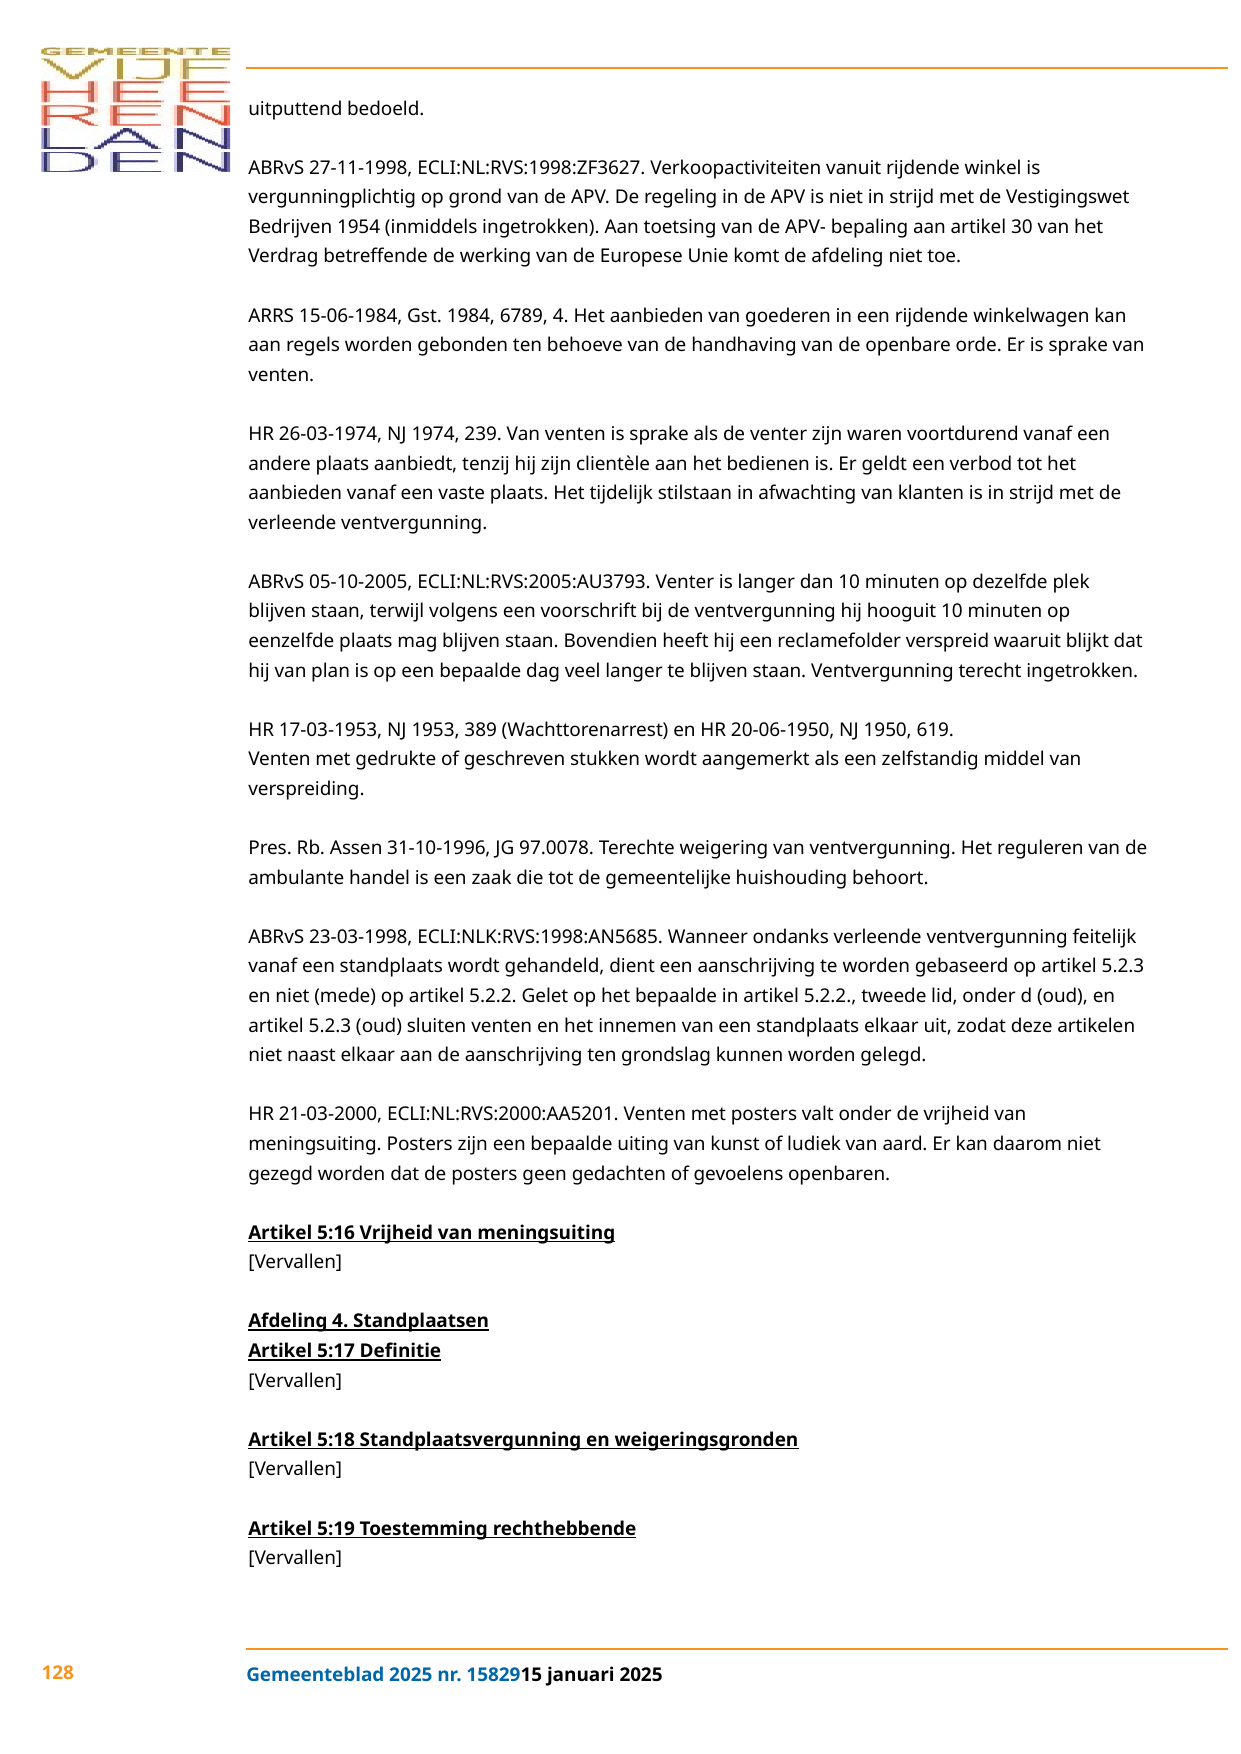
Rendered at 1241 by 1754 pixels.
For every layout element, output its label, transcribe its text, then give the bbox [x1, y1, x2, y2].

text ABRvS 27-11-1998, ECLI:NL:RVS:1998:ZF3627. Verkoopactiviteiten vanuit rijdende winkel is vergunningplichtig op grond van de APV. De regeling in de APV is niet in strijd met de Vestigingswet Bedrijven 1954 (inmiddels ingetrokken). Aan toetsing van de APV- bepaling aan artikel 30 van het Verdrag betreffende de werking van de Europese Unie komt de afdeling niet toe. [248, 154, 1152, 268]
text ARRS 15-06-1984, Gst. 1984, 6789, 4. Het aanbieden van goederen in een rijdende winkelwagen kan aan regels worden gebonden ten behoeve van de handhaving van de openbare orde. Er is sprake van venten. [248, 302, 1152, 387]
text ABRvS 05-10-2005, ECLI:NL:RVS:2005:AU3793. Venter is langer dan 10 minuten op dezelfde plek blijven staan, terwijl volgens een voorschrift bij de ventvergunning hij hooguit 10 minuten op eenzelfde plaats mag blijven staan. Bovendien heeft hij een reclamefolder verspreid waaruit blijkt dat hij van plan is op een bepaalde dag veel langer te blijven staan. Ventvergunning terecht ingetrokken. [248, 568, 1152, 683]
picture [41, 47, 231, 172]
text [Vervallen] [248, 1544, 1152, 1570]
text Artikel 5:19 Toestemming rechthebbende [248, 1515, 1152, 1541]
text HR 26-03-1974, NJ 1974, 239. Van venten is sprake als de venter zijn waren voortdurend vanaf een andere plaats aanbiedt, tenzij hij zijn clientèle aan het bedienen is. Er geldt een verbod tot het aanbieden vanaf een vaste plaats. Het tijdelijk stilstaan in afwachting van klanten is in strijd met de verleende ventvergunning. [248, 420, 1152, 535]
text [Vervallen] [248, 1456, 1152, 1481]
text Artikel 5:18 Standplaatsvergunning en weigeringsgronden [248, 1426, 1152, 1452]
text Venten met gedrukte of geschreven stukken wordt aangemerkt als een zelfstandig middel van verspreiding. [248, 746, 1152, 801]
text [Vervallen] [248, 1248, 1152, 1274]
text uitputtend bedoeld. [248, 95, 1152, 121]
text [Vervallen] [248, 1367, 1152, 1393]
text ABRvS 23-03-1998, ECLI:NLK:RVS:1998:AN5685. Wanneer ondanks verleende ventvergunning feitelijk vanaf een standplaats wordt gehandeld, dient een aanschrijving te worden gebaseerd op artikel 5.2.3 en niet (mede) op artikel 5.2.2. Gelet op het bepaalde in artikel 5.2.2., tweede lid, onder d (oud), en artikel 5.2.3 (oud) sluiten venten en het innemen van een standplaats elkaar uit, zodat deze artikelen niet naast elkaar aan de aanschrijving ten grondslag kunnen worden gelegd. [248, 923, 1152, 1067]
text Pres. Rb. Assen 31-10-1996, JG 97.0078. Terechte weigering van ventvergunning. Het reguleren van de ambulante handel is een zaak die tot de gemeentelijke huishouding behoort. [248, 834, 1152, 890]
text Afdeling 4. Standplaatsen [248, 1308, 1152, 1333]
text HR 21-03-2000, ECLI:NL:RVS:2000:AA5201. Venten met posters valt onder de vrijheid van meningsuiting. Posters zijn een bepaalde uiting van kunst of ludiek van aard. Er kan daarom niet gezegd worden dat de posters geen gedachten of gevoelens openbaren. [248, 1101, 1152, 1186]
text Artikel 5:17 Definitie [248, 1337, 1152, 1363]
text HR 17-03-1953, NJ 1953, 389 (Wachttorenarrest) en HR 20-06-1950, NJ 1950, 619. [248, 716, 1152, 742]
text Artikel 5:16 Vrijheid van meningsuiting [248, 1219, 1152, 1245]
